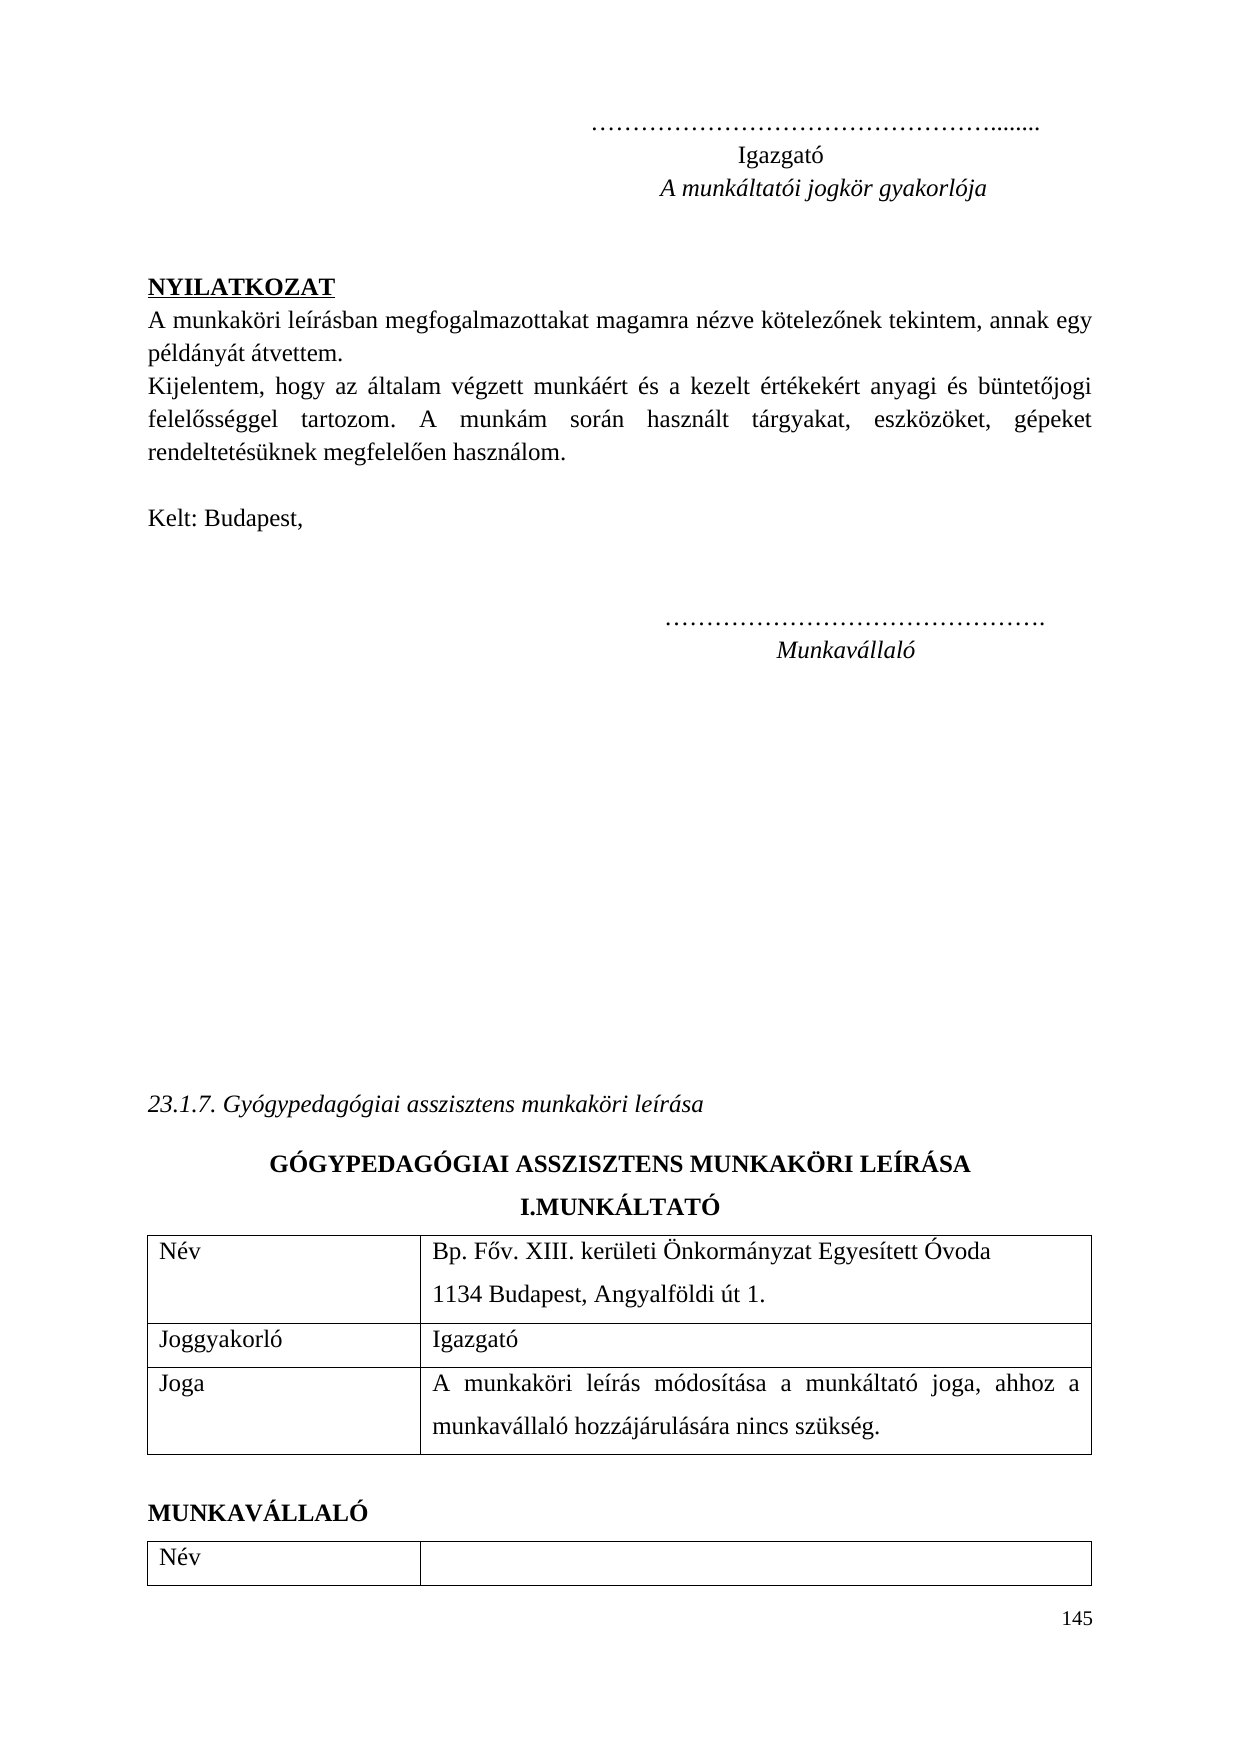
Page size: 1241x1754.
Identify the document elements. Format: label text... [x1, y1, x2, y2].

text A munkaköri leírásban megfogalmazottakat magamra nézve kötelezőnek tekintem, annak egy példányát átvettem. [148, 305, 1093, 367]
text …………………………………………........ Igazgató [148, 107, 1093, 168]
subtitle 23.1.7. Gyógypedagógiai asszisztens munkaköri leírása [148, 1089, 1093, 1118]
table_header [421, 1542, 1091, 1585]
table_header Név [148, 1542, 420, 1585]
table_header Bp. Főv. XIII. kerületi Önkormányzat Egyesített Óvoda 1134 Budapest, Angyalföldi út 1. [421, 1236, 1091, 1323]
text GÓGYPEDAGÓGIAI ASSZISZTENS MUNKAKÖRI LEÍRÁSA [148, 1149, 1093, 1178]
text I.MUNKÁLTATÓ [148, 1192, 1093, 1221]
text NYILATKOZAT [148, 272, 1093, 301]
text Kelt: Budapest, [148, 503, 1093, 532]
text A munkáltatói jogkör gyakorlója [148, 173, 1093, 202]
text ………………………………………. [590, 602, 1093, 631]
text Kijelentem, hogy az általam végzett munkáért és a kezelt értékekért anyagi és büntetőjogi felelősséggel tartozom. A munkám során használt tárgyakat, eszközöket, gépeket rendeltetésüknek megfelelően használom. [148, 371, 1093, 466]
table_header Név [148, 1236, 420, 1323]
table_cell Igazgató [421, 1324, 1091, 1367]
table_cell Joggyakorló [148, 1324, 420, 1367]
text MUNKAVÁLLALÓ [148, 1498, 1093, 1527]
table_cell A munkaköri leírás módosítása a munkáltató joga, ahhoz a munkavállaló hozzájárulására nincs szükség. [421, 1368, 1091, 1454]
table_cell Joga [148, 1368, 420, 1454]
text Munkavállaló [148, 635, 1093, 664]
